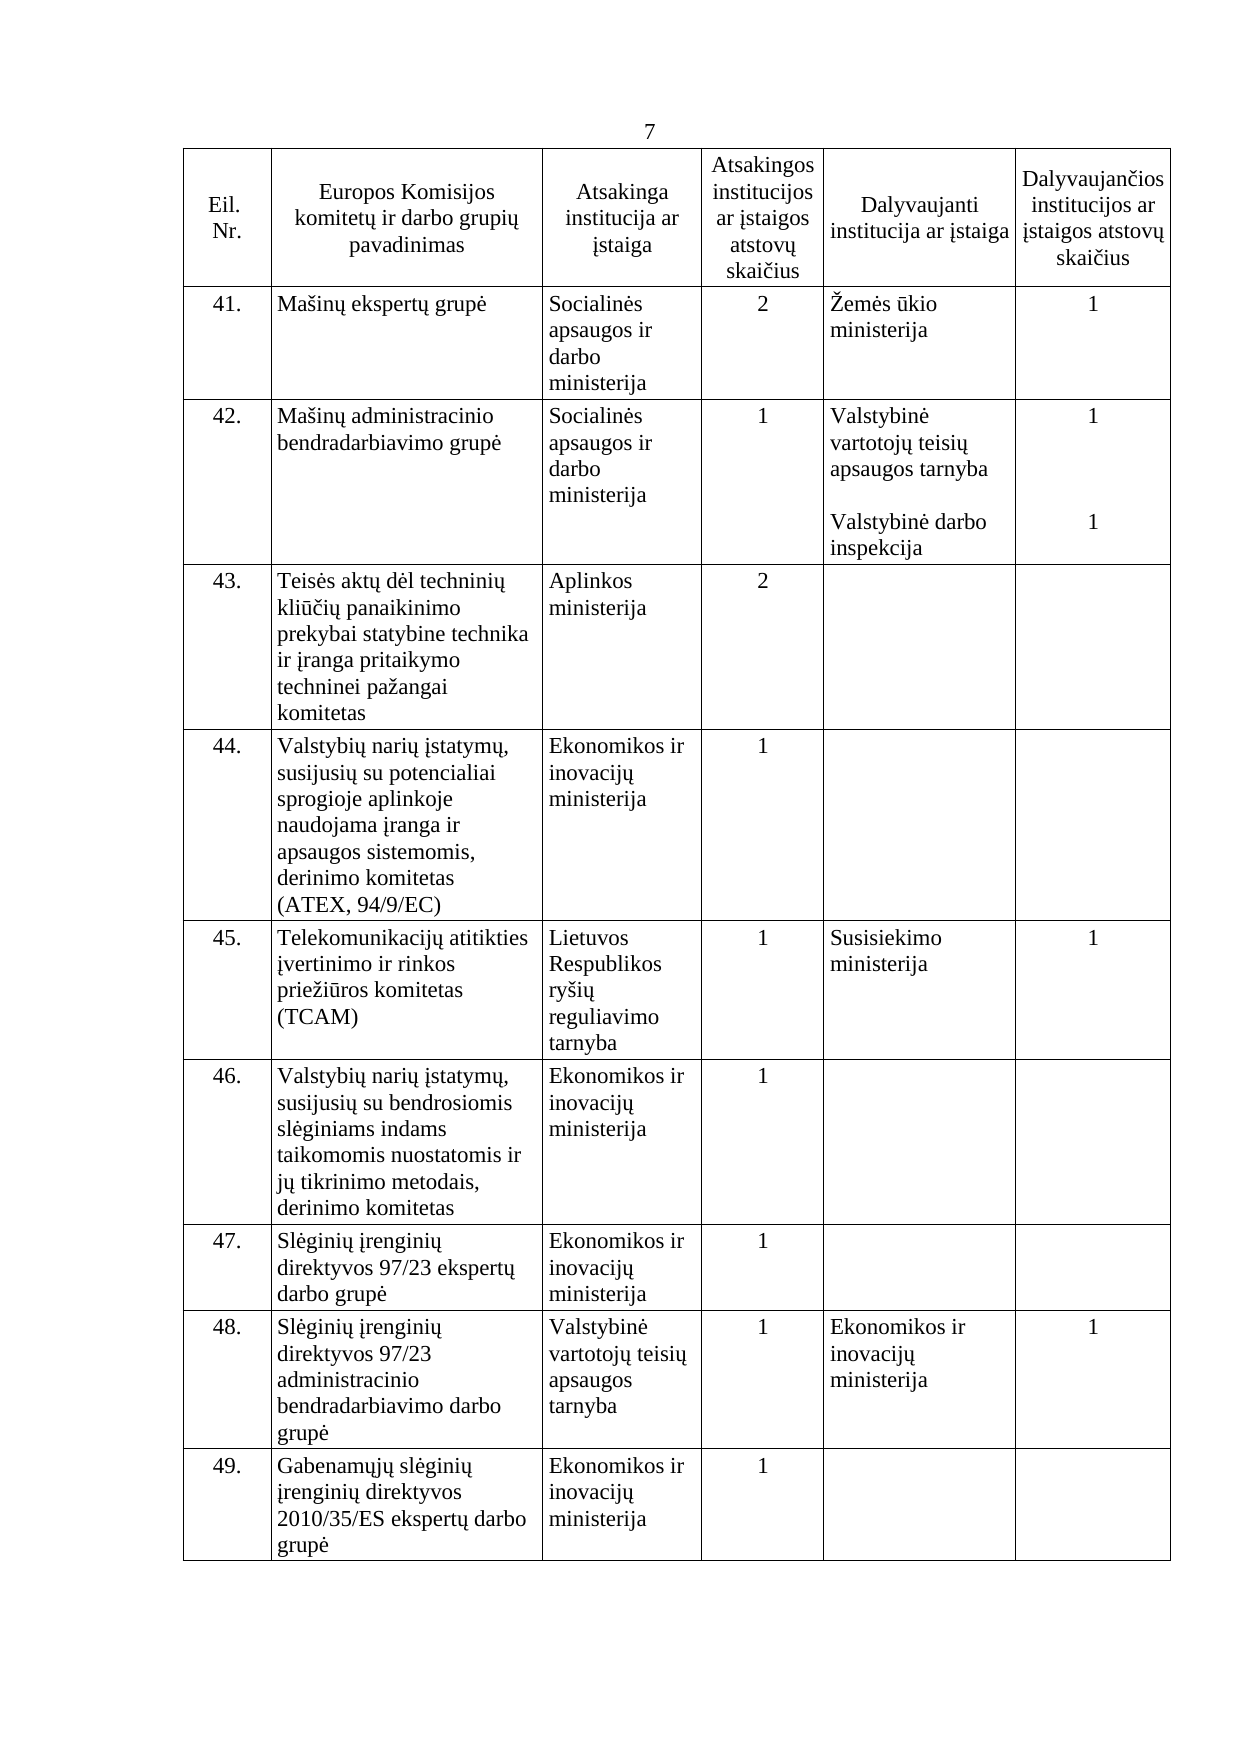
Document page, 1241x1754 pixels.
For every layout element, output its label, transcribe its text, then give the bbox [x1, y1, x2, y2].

table_cell [1016, 1449, 1170, 1560]
table_cell [1016, 1225, 1170, 1309]
table_cell Mašinų administracinio bendradarbiavimo grupė [272, 400, 542, 563]
table_cell Slėginių įrenginių direktyvos 97/23 ekspertų darbo grupė [272, 1225, 542, 1309]
table_cell [824, 565, 1015, 728]
table_cell 1 [1016, 921, 1170, 1058]
table_cell [824, 1449, 1015, 1560]
table_header Eil. Nr. [184, 149, 271, 286]
table_cell Susisiekimo ministerija [824, 921, 1015, 1058]
table_header Dalyvaujančios institucijos ar įstaigos atstovų skaičius [1016, 149, 1170, 286]
table_cell Socialinės apsaugos ir darbo ministerija [543, 287, 701, 398]
table_cell 2 [702, 565, 823, 728]
table_cell 1 [702, 1449, 823, 1560]
table_cell Mašinų ekspertų grupė [272, 287, 542, 398]
table_cell Telekomunikacijų atitikties įvertinimo ir rinkos priežiūros komitetas (TCAM) [272, 921, 542, 1058]
table_cell 1 [702, 730, 823, 920]
table_cell 1 [702, 921, 823, 1058]
table_cell 1 [1016, 1311, 1170, 1448]
table_cell [1016, 565, 1170, 728]
table_cell 1 1 [1016, 400, 1170, 563]
table_cell Slėginių įrenginių direktyvos 97/23 administracinio bendradarbiavimo darbo grupė [272, 1311, 542, 1448]
table_cell 42. [184, 400, 271, 563]
table_cell Ekonomikos ir inovacijų ministerija [543, 1449, 701, 1560]
table_cell 46. [184, 1060, 271, 1223]
table_header Europos Komisijos komitetų ir darbo grupių pavadinimas [272, 149, 542, 286]
table_cell 41. [184, 287, 271, 398]
table_cell Valstybinė vartotojų teisių apsaugos tarnyba Valstybinė darbo inspekcija [824, 400, 1015, 563]
table_cell 44. [184, 730, 271, 920]
table_cell Ekonomikos ir inovacijų ministerija [543, 1225, 701, 1309]
table_cell 1 [1016, 287, 1170, 398]
table_cell Valstybių narių įstatymų, susijusių su bendrosiomis slėginiams indams taikomomis nuostatomis ir jų tikrinimo metodais, derinimo komitetas [272, 1060, 542, 1223]
table_cell Valstybių narių įstatymų, susijusių su potencialiai sprogioje aplinkoje naudojama įranga ir apsaugos sistemomis, derinimo komitetas (ATEX, 94/9/EC) [272, 730, 542, 920]
table_cell Valstybinė vartotojų teisių apsaugos tarnyba [543, 1311, 701, 1448]
table_cell 47. [184, 1225, 271, 1309]
table_header Dalyvaujanti institucija ar įstaiga [824, 149, 1015, 286]
table_cell Žemės ūkio ministerija [824, 287, 1015, 398]
table_cell 1 [702, 1311, 823, 1448]
table_cell 43. [184, 565, 271, 728]
table_cell Ekonomikos ir inovacijų ministerija [824, 1311, 1015, 1448]
table_cell 48. [184, 1311, 271, 1448]
table_cell [824, 1225, 1015, 1309]
table_cell Lietuvos Respublikos ryšių reguliavimo tarnyba [543, 921, 701, 1058]
table_cell Aplinkos ministerija [543, 565, 701, 728]
table_cell [824, 1060, 1015, 1223]
table_cell Teisės aktų dėl techninių kliūčių panaikinimo prekybai statybine technika ir įranga pritaikymo techninei pažangai komitetas [272, 565, 542, 728]
table_cell Ekonomikos ir inovacijų ministerija [543, 1060, 701, 1223]
table_cell Ekonomikos ir inovacijų ministerija [543, 730, 701, 920]
table_cell 2 [702, 287, 823, 398]
table_cell 1 [702, 1225, 823, 1309]
table_cell [1016, 730, 1170, 920]
table_header Atsakinga institucija ar įstaiga [543, 149, 701, 286]
table_cell 1 [702, 1060, 823, 1223]
table_cell 45. [184, 921, 271, 1058]
table_cell Gabenamųjų slėginių įrenginių direktyvos 2010/35/ES ekspertų darbo grupė [272, 1449, 542, 1560]
table_cell Socialinės apsaugos ir darbo ministerija [543, 400, 701, 563]
table_cell [824, 730, 1015, 920]
table_cell [1016, 1060, 1170, 1223]
table_cell 1 [702, 400, 823, 563]
table_cell 49. [184, 1449, 271, 1560]
table_header Atsakingos institucijos ar įstaigos atstovų skaičius [702, 149, 823, 286]
